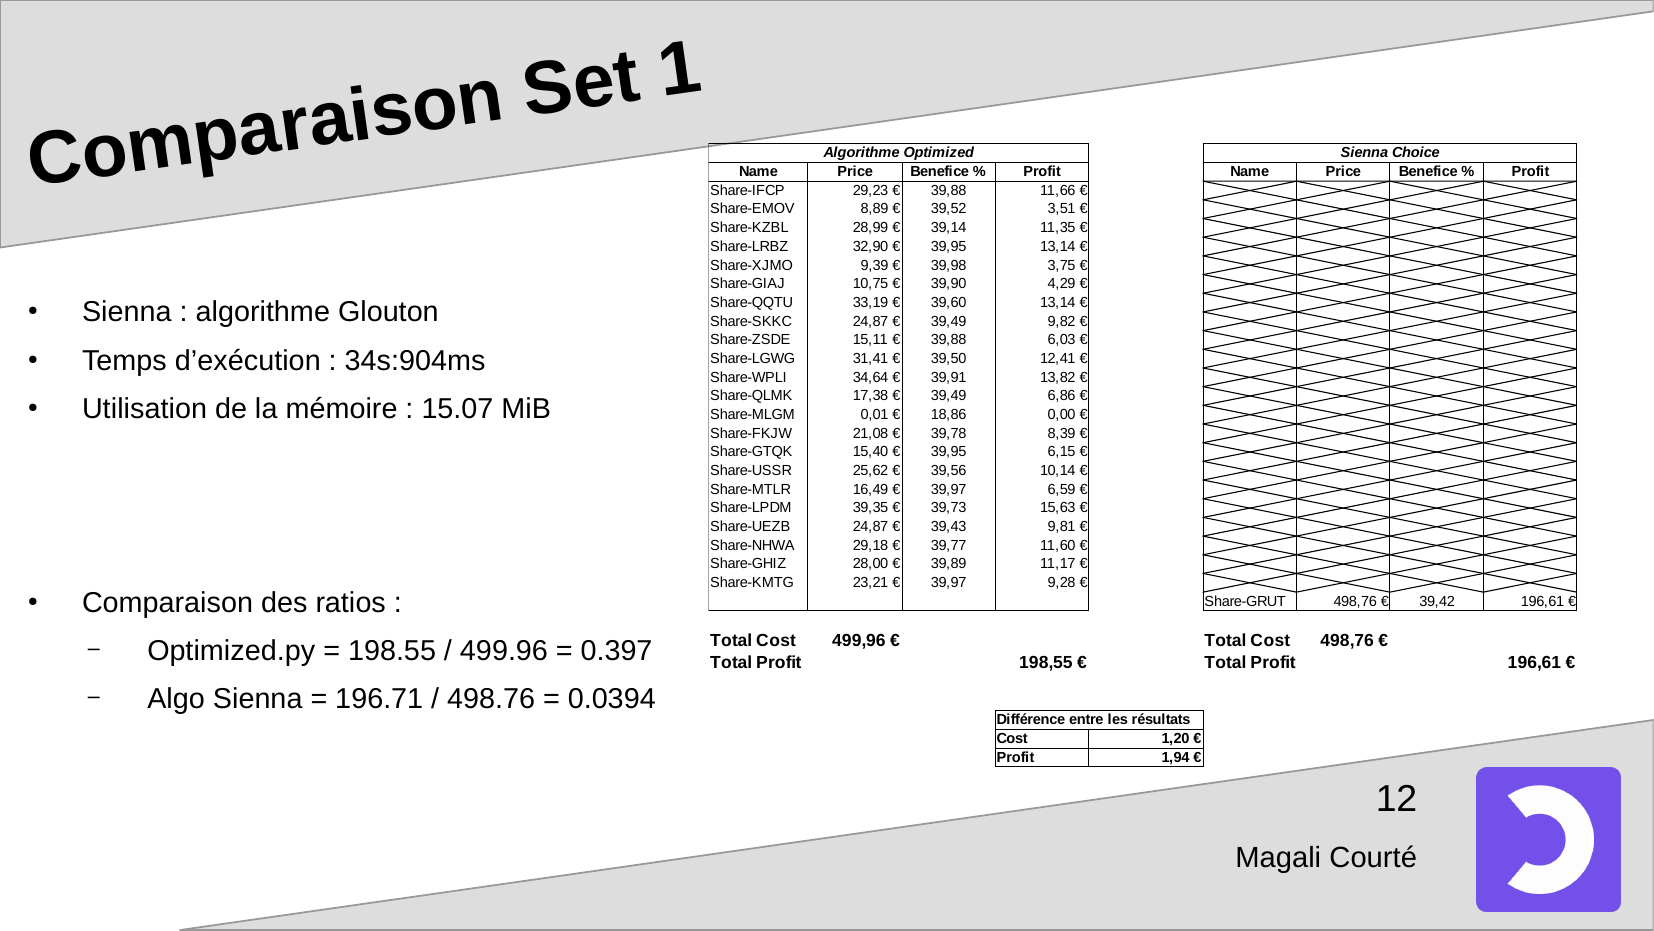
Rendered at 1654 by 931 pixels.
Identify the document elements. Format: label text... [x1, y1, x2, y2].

title Comparaison Set 1 [16, 0, 1501, 177]
picture [708, 143, 1621, 912]
list Sienna : algorithme Glouton Temps d’exécution : 34s:904ms Utilisation de la mémoire : 15.07 MiB Comparaison des ratios : Optimized.py = 198.55 / 499.96 = 0.397 Algo Sienna = 196.71 / 498.76 = 0.0394 [16, 177, 708, 717]
